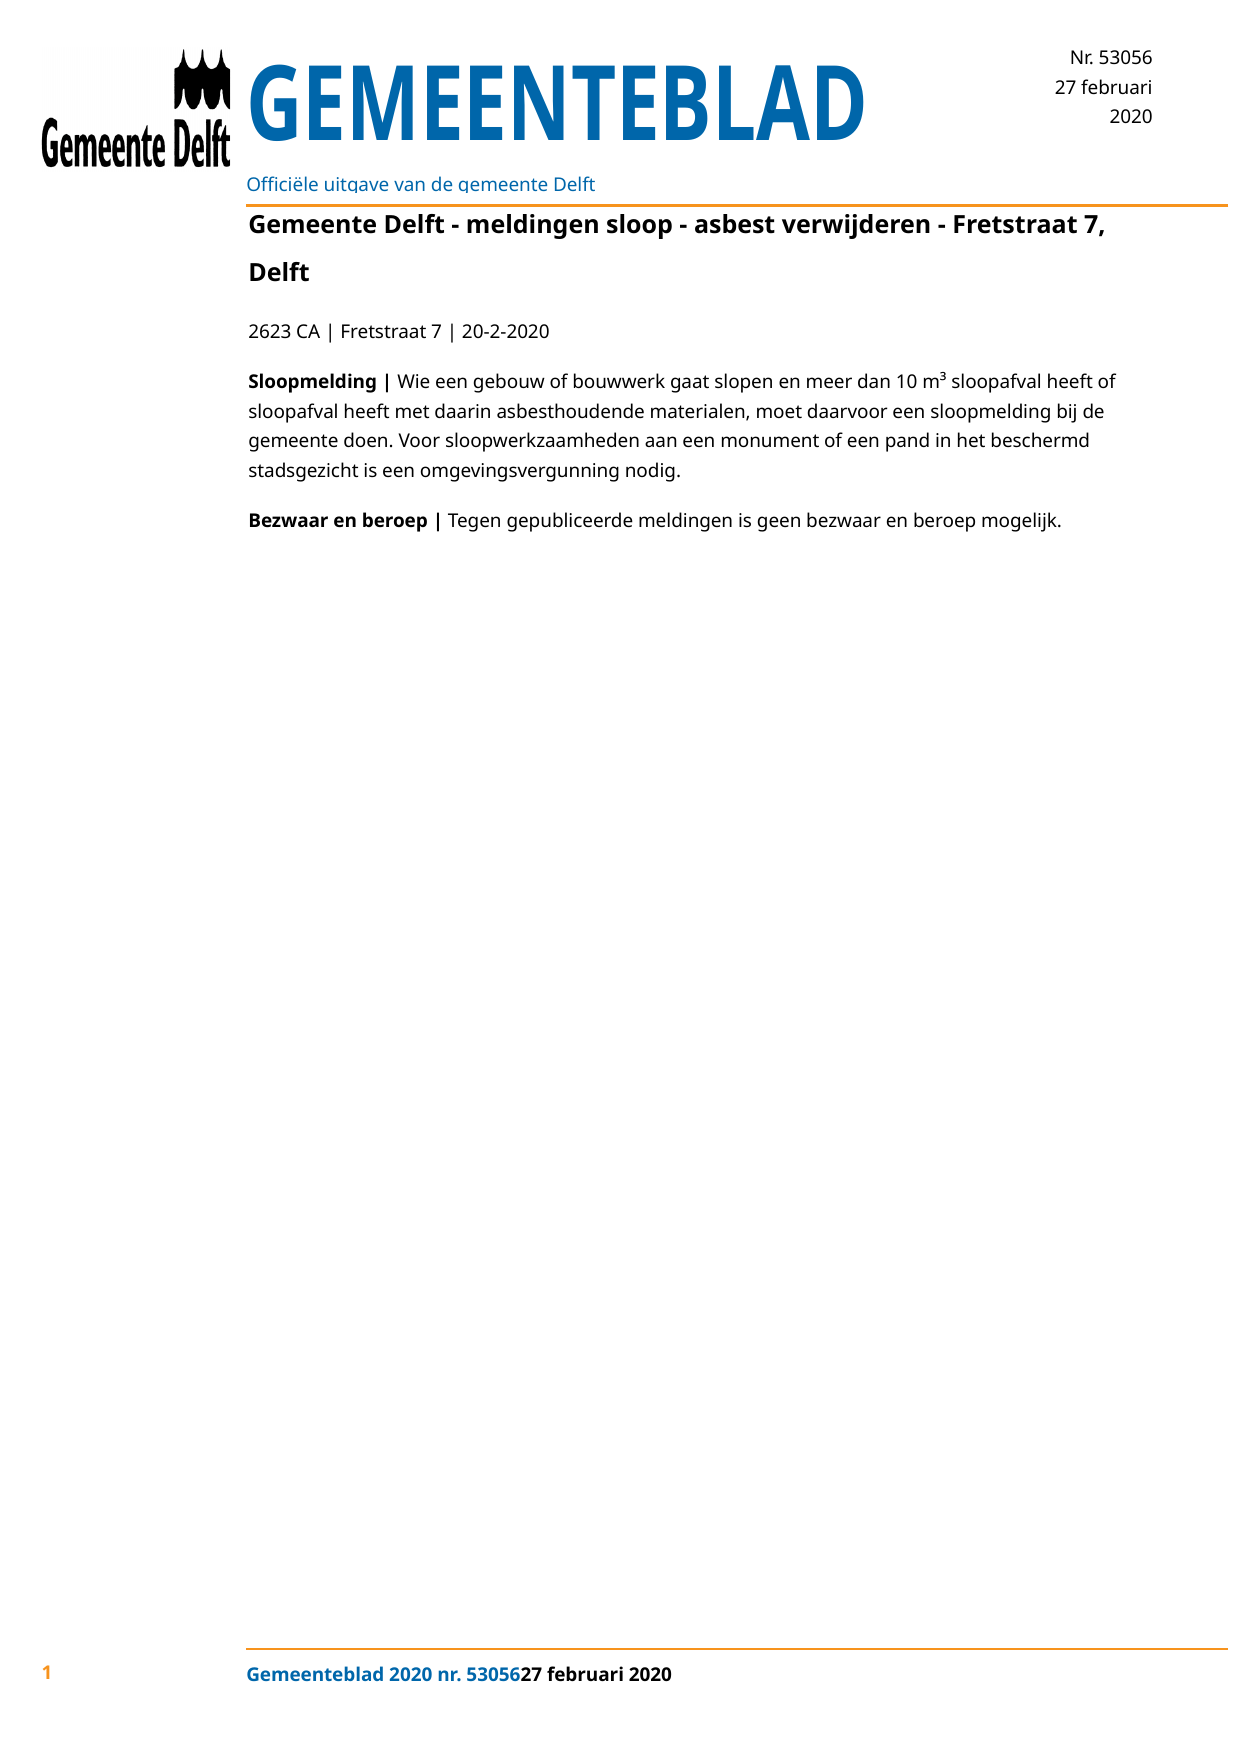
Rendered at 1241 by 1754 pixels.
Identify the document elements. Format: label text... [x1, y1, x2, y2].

picture [41, 47, 231, 172]
text Gemeente Delft - meldingen sloop - asbest verwijderen - Fretstraat 7, Delft [248, 207, 1152, 288]
text Bezwaar en beroep | Tegen gepubliceerde meldingen is geen bezwaar en beroep mogelijk. [248, 507, 1152, 533]
text Sloopmelding | Wie een gebouw of bouwwerk gaat slopen en meer dan 10 m³ sloopafval heeft of sloopafval heeft met daarin asbesthoudende materialen, moet daarvoor een sloopmelding bij de gemeente doen. Voor sloopwerkzaamheden aan een monument of een pand in het beschermd stadsgezicht is een omgevingsvergunning nodig. [248, 368, 1152, 483]
text 2623 CA | Fretstraat 7 | 20-2-2020 [248, 318, 1152, 344]
